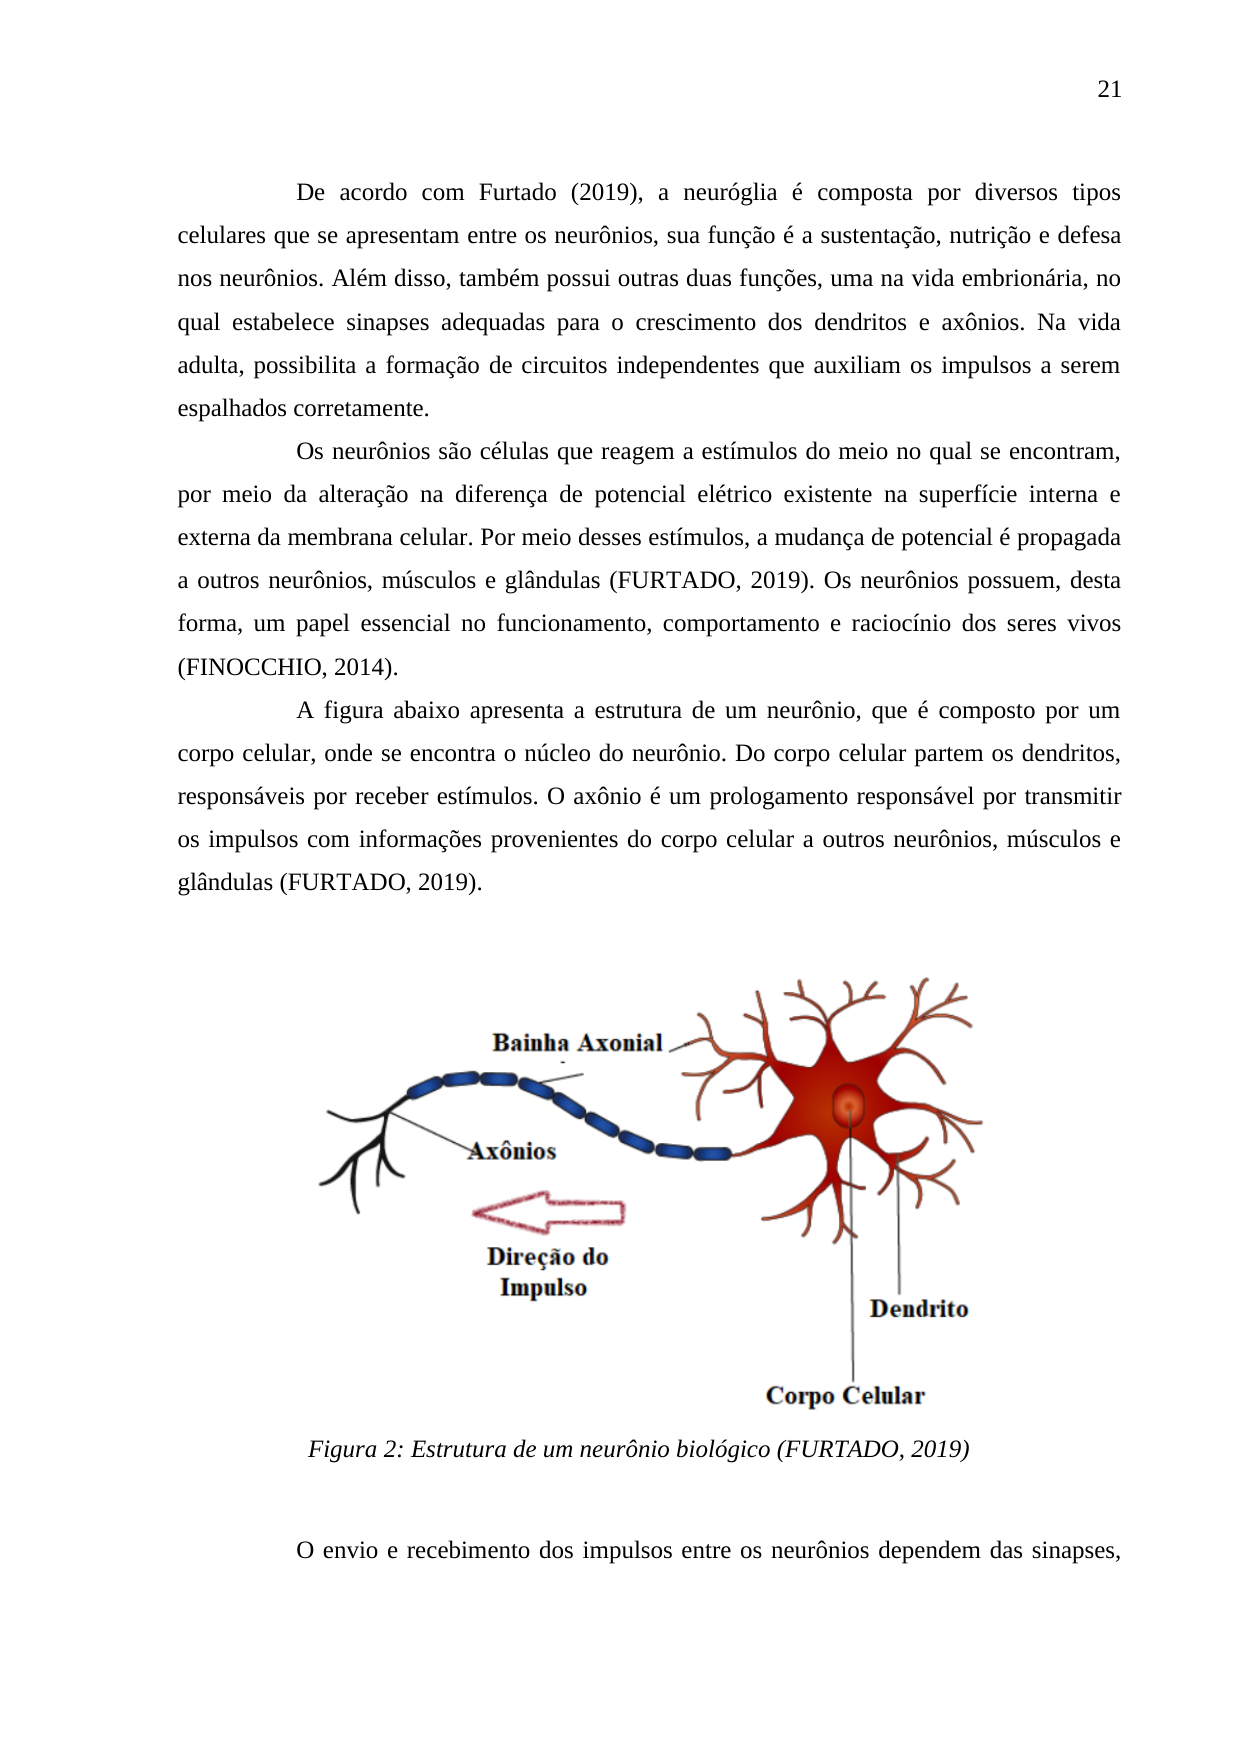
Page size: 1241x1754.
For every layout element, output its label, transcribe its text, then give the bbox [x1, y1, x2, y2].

text A figura abaixo apresenta a estrutura de um neurônio, que é composto por um corpo celular, onde se encontra o núcleo do neurônio. Do corpo celular partem os dendritos, responsáveis por receber estímulos. O axônio é um prologamento responsável por transmitir os impulsos com informações provenientes do corpo celular a outros neurônios, músculos e glândulas (FURTADO, 2019). [177, 695, 1122, 896]
text Os neurônios são células que reagem a estímulos do meio no qual se encontram, por meio da alteração na diferença de potencial elétrico existente na superfície interna e externa da membrana celular. Por meio desses estímulos, a mudança de potencial é propagada a outros neurônios, músculos e glândulas (FURTADO, 2019). Os neurônios possuem, desta forma, um papel essencial no funcionamento, comportamento e raciocínio dos seres vivos (FINOCCHIO, 2014). [177, 436, 1122, 680]
picture [307, 966, 992, 1420]
text O envio e recebimento dos impulsos entre os neurônios dependem das sinapses, [177, 1535, 1122, 1563]
text De acordo com Furtado (2019), a neuróglia é composta por diversos tipos celulares que se apresentam entre os neurônios, sua função é a sustentação, nutrição e defesa nos neurônios. Além disso, também possui outras duas funções, uma na vida embrionária, no qual estabelece sinapses adequadas para o crescimento dos dendritos e axônios. Na vida adulta, possibilita a formação de circuitos independentes que auxiliam os impulsos a serem espalhados corretamente. [177, 177, 1122, 422]
text Figura 2: Estrutura de um neurônio biológico (FURTADO, 2019) [308, 1420, 991, 1463]
